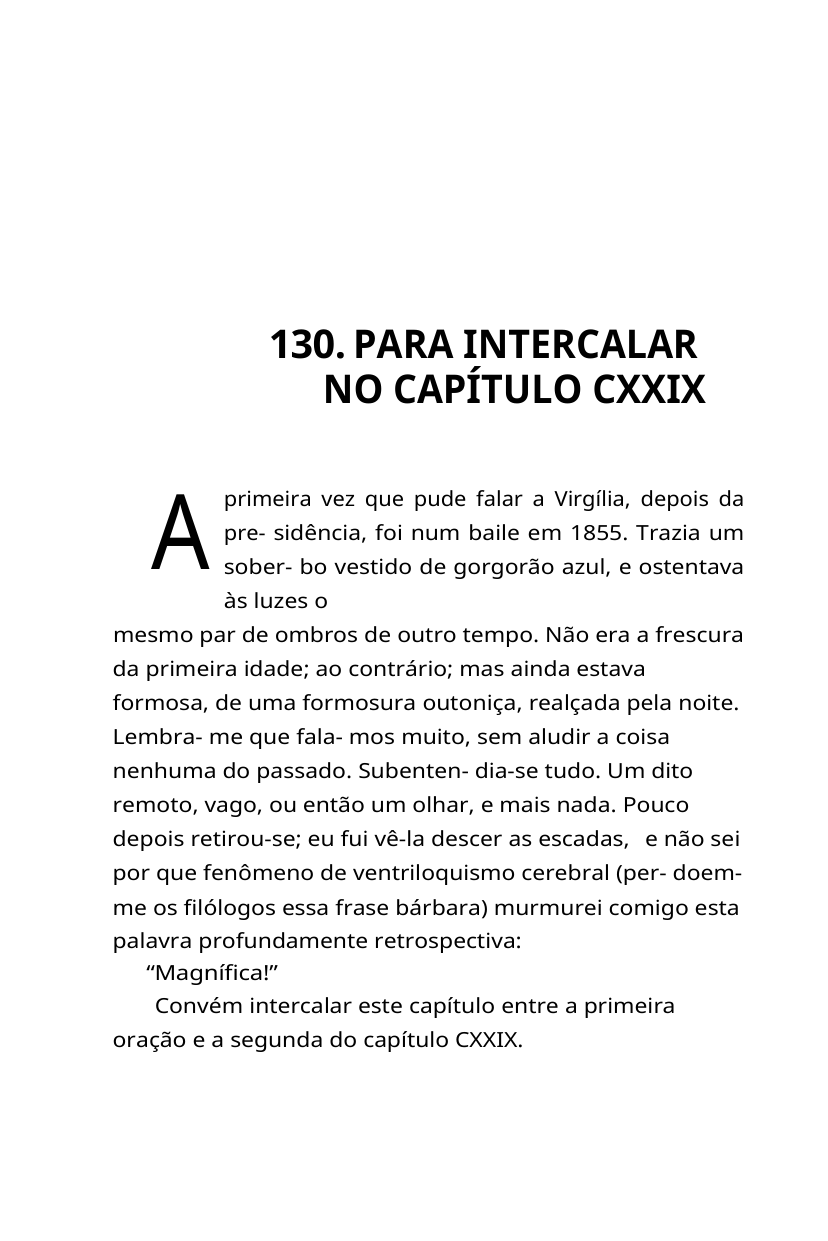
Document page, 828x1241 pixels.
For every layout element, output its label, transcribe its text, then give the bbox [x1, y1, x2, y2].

text Convém intercalar este capítulo entre a primeira oração e a segunda do capítulo CXXIX. [112, 991, 738, 1053]
text mesmo par de ombros de outro tempo. Não era a frescura da primeira idade; ao contrário; mas ainda estava formosa, de uma formosura outoniça, realçada pela noite. Lembra- me que fala- mos muito, sem aludir a coisa nenhuma do passado. Subenten- dia-se tudo. Um dito remoto, vago, ou então um olhar, e mais nada. Pouco depois retirou-se; eu fui vê-la descer as escadas, e não sei por que fenômeno de ventriloquismo cerebral (per- doem-me os filólogos essa frase bárbara) murmurei comigo esta palavra profundamente retrospectiva: [112, 620, 745, 955]
text “Magnífica!” [146, 961, 787, 986]
text primeira vez que pude falar a Virgília, depois da pre- sidência, foi num baile em 1855. Trazia um sober- bo vestido de gorgorão azul, e ostentava às luzes o [224, 484, 745, 614]
subtitle PARA INTERCALAR NO CAPÍTULO CXXIX [268, 322, 739, 415]
text A [151, 466, 223, 595]
